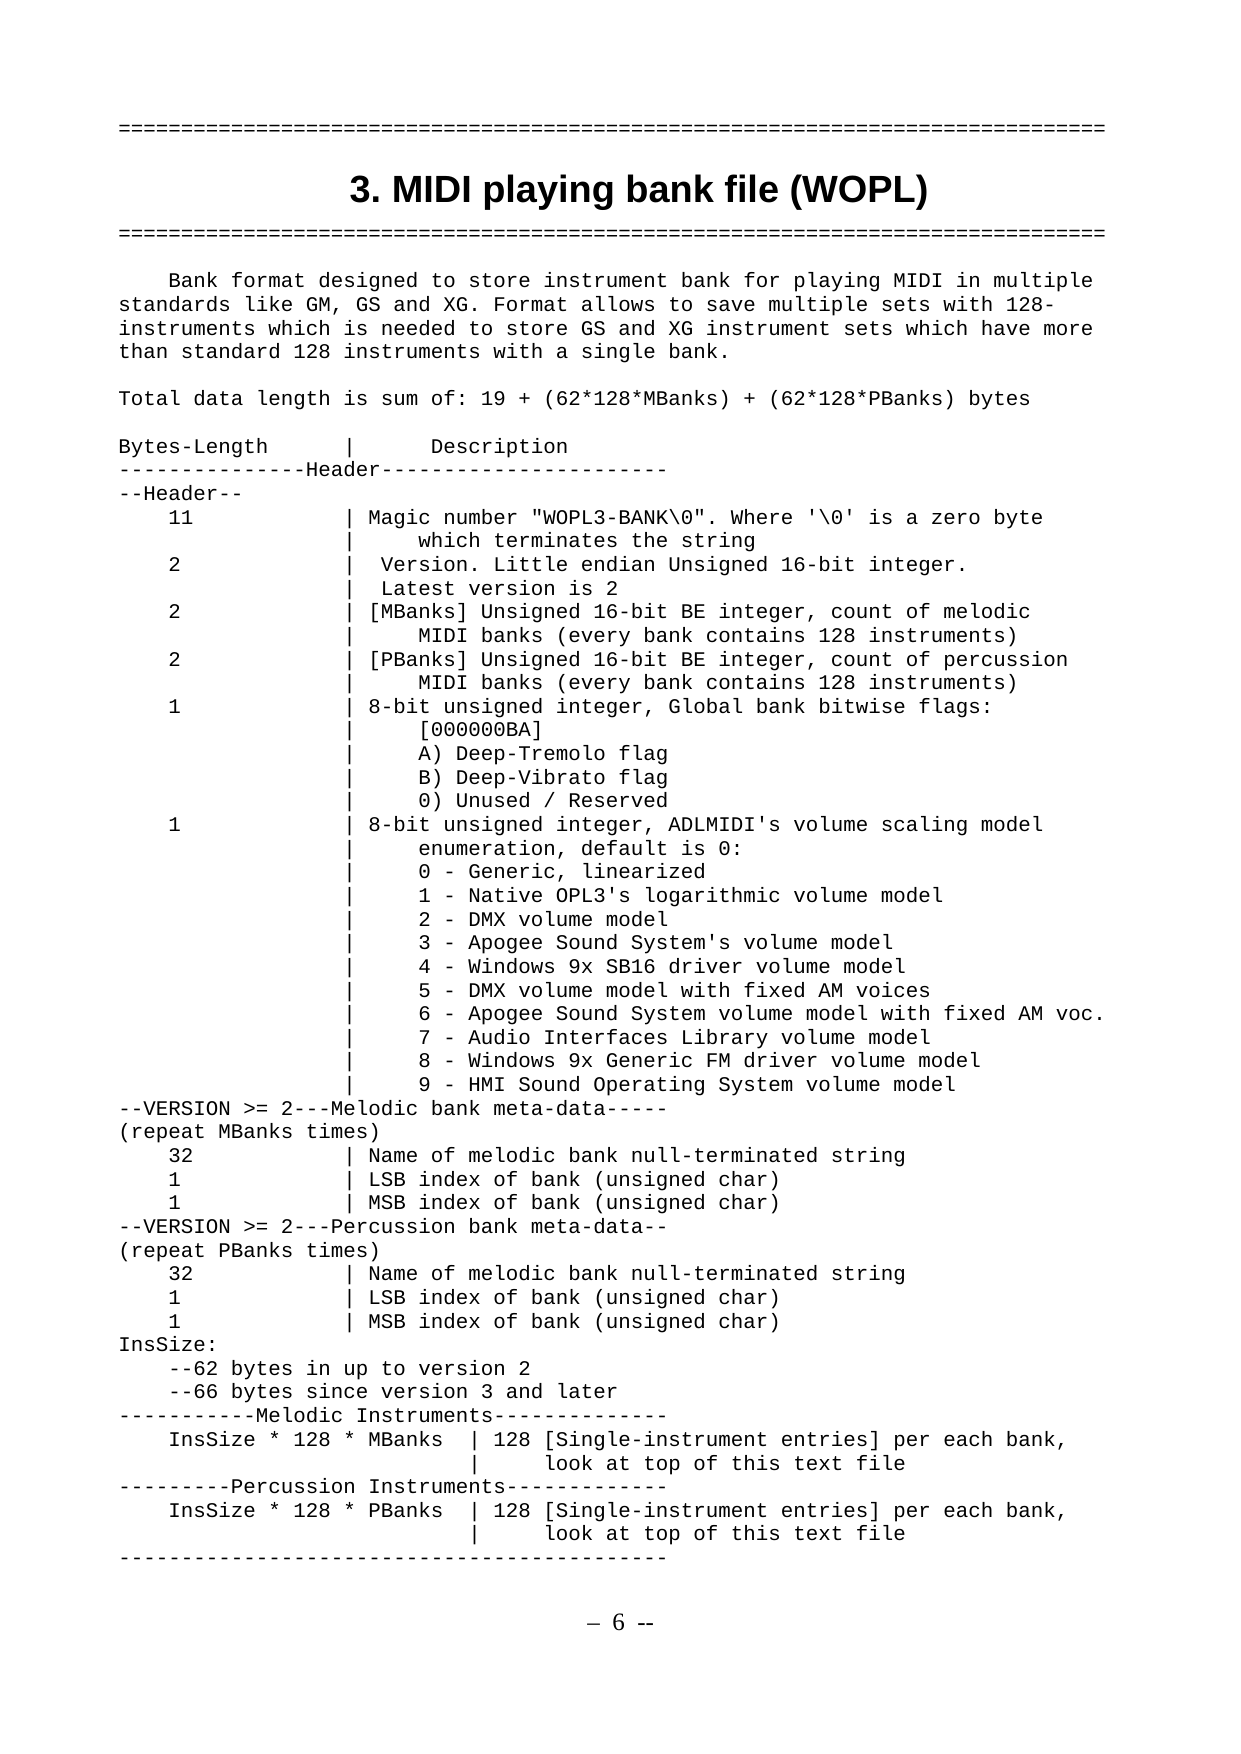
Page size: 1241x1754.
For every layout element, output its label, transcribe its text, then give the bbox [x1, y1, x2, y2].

text | [000000BA] [118, 719, 1122, 743]
text | 7 - Audio Interfaces Library volume model [118, 1027, 1122, 1051]
text | 0 - Generic, linearized [118, 861, 1122, 885]
text | MIDI banks (every bank contains 128 instruments) [118, 625, 1122, 648]
text 1 | LSB index of bank (unsigned char) [118, 1287, 1122, 1311]
text --66 bytes since version 3 and later [118, 1382, 1122, 1405]
text (repeat PBanks times) [118, 1240, 1122, 1263]
text InsSize: [118, 1334, 1122, 1358]
text | enumeration, default is 0: [118, 838, 1122, 861]
text | B) Deep-Vibrato flag [118, 767, 1122, 790]
text --VERSION >= 2---Percussion bank meta-data-- [118, 1216, 1122, 1240]
text 2 | [MBanks] Unsigned 16-bit BE integer, count of melodic [118, 601, 1122, 625]
text | MIDI banks (every bank contains 128 instruments) [118, 672, 1122, 696]
text 11 | Magic number "WOPL3-BANK\0". Where '\0' is a zero byte [118, 507, 1122, 530]
text 1 | LSB index of bank (unsigned char) [118, 1169, 1122, 1192]
text | which terminates the string [118, 530, 1122, 554]
text 1 | 8-bit unsigned integer, Global bank bitwise flags: [118, 696, 1122, 719]
text 2 | [PBanks] Unsigned 16-bit BE integer, count of percussion [118, 648, 1122, 672]
text Total data length is sum of: 19 + (62*128*MBanks) + (62*128*PBanks) bytes [118, 388, 1122, 412]
text =============================================================================== [118, 223, 1122, 247]
text | 5 - DMX volume model with fixed AM voices [118, 979, 1122, 1003]
text Bytes-Length | Description [118, 436, 1122, 459]
text | 4 - Windows 9x SB16 driver volume model [118, 956, 1122, 979]
text 2 | Version. Little endian Unsigned 16-bit integer. [118, 554, 1122, 578]
text | look at top of this text file [118, 1523, 1122, 1547]
text =============================================================================== [118, 118, 1122, 142]
text 1 | 8-bit unsigned integer, ADLMIDI's volume scaling model [118, 814, 1122, 838]
text | Latest version is 2 [118, 578, 1122, 601]
text InsSize * 128 * MBanks | 128 [Single-instrument entries] per each bank, [118, 1429, 1122, 1452]
text | 8 - Windows 9x Generic FM driver volume model [118, 1051, 1122, 1074]
text 1 | MSB index of bank (unsigned char) [118, 1192, 1122, 1216]
subtitle 3. MIDI playing bank file (WOPL) [118, 167, 1122, 210]
text 32 | Name of melodic bank null-terminated string [118, 1145, 1122, 1169]
text Bank format designed to store instrument bank for playing MIDI in multiple standards like GM, GS and XG. Format allows to save multiple sets with 128-instruments which is needed to store GS and XG instrument sets which have more than standard 128 instruments with a single bank. [118, 270, 1122, 365]
text | 9 - HMI Sound Operating System volume model [118, 1074, 1122, 1098]
text | 0) Unused / Reserved [118, 790, 1122, 814]
text -------------------------------------------- [118, 1547, 1122, 1571]
text | 1 - Native OPL3's logarithmic volume model [118, 885, 1122, 909]
text ---------------Header----------------------- [118, 459, 1122, 483]
text 32 | Name of melodic bank null-terminated string [118, 1263, 1122, 1287]
text | 2 - DMX volume model [118, 909, 1122, 932]
text --Header-- [118, 483, 1122, 507]
text | 6 - Apogee Sound System volume model with fixed AM voc. [118, 1003, 1122, 1027]
text | A) Deep-Tremolo flag [118, 743, 1122, 767]
text -----------Melodic Instruments-------------- [118, 1405, 1122, 1429]
text 1 | MSB index of bank (unsigned char) [118, 1311, 1122, 1334]
text --62 bytes in up to version 2 [118, 1358, 1122, 1382]
text | look at top of this text file [118, 1452, 1122, 1476]
text --VERSION >= 2---Melodic bank meta-data----- [118, 1098, 1122, 1121]
text InsSize * 128 * PBanks | 128 [Single-instrument entries] per each bank, [118, 1500, 1122, 1523]
text | 3 - Apogee Sound System's volume model [118, 932, 1122, 956]
text (repeat MBanks times) [118, 1121, 1122, 1145]
text ---------Percussion Instruments------------- [118, 1476, 1122, 1500]
